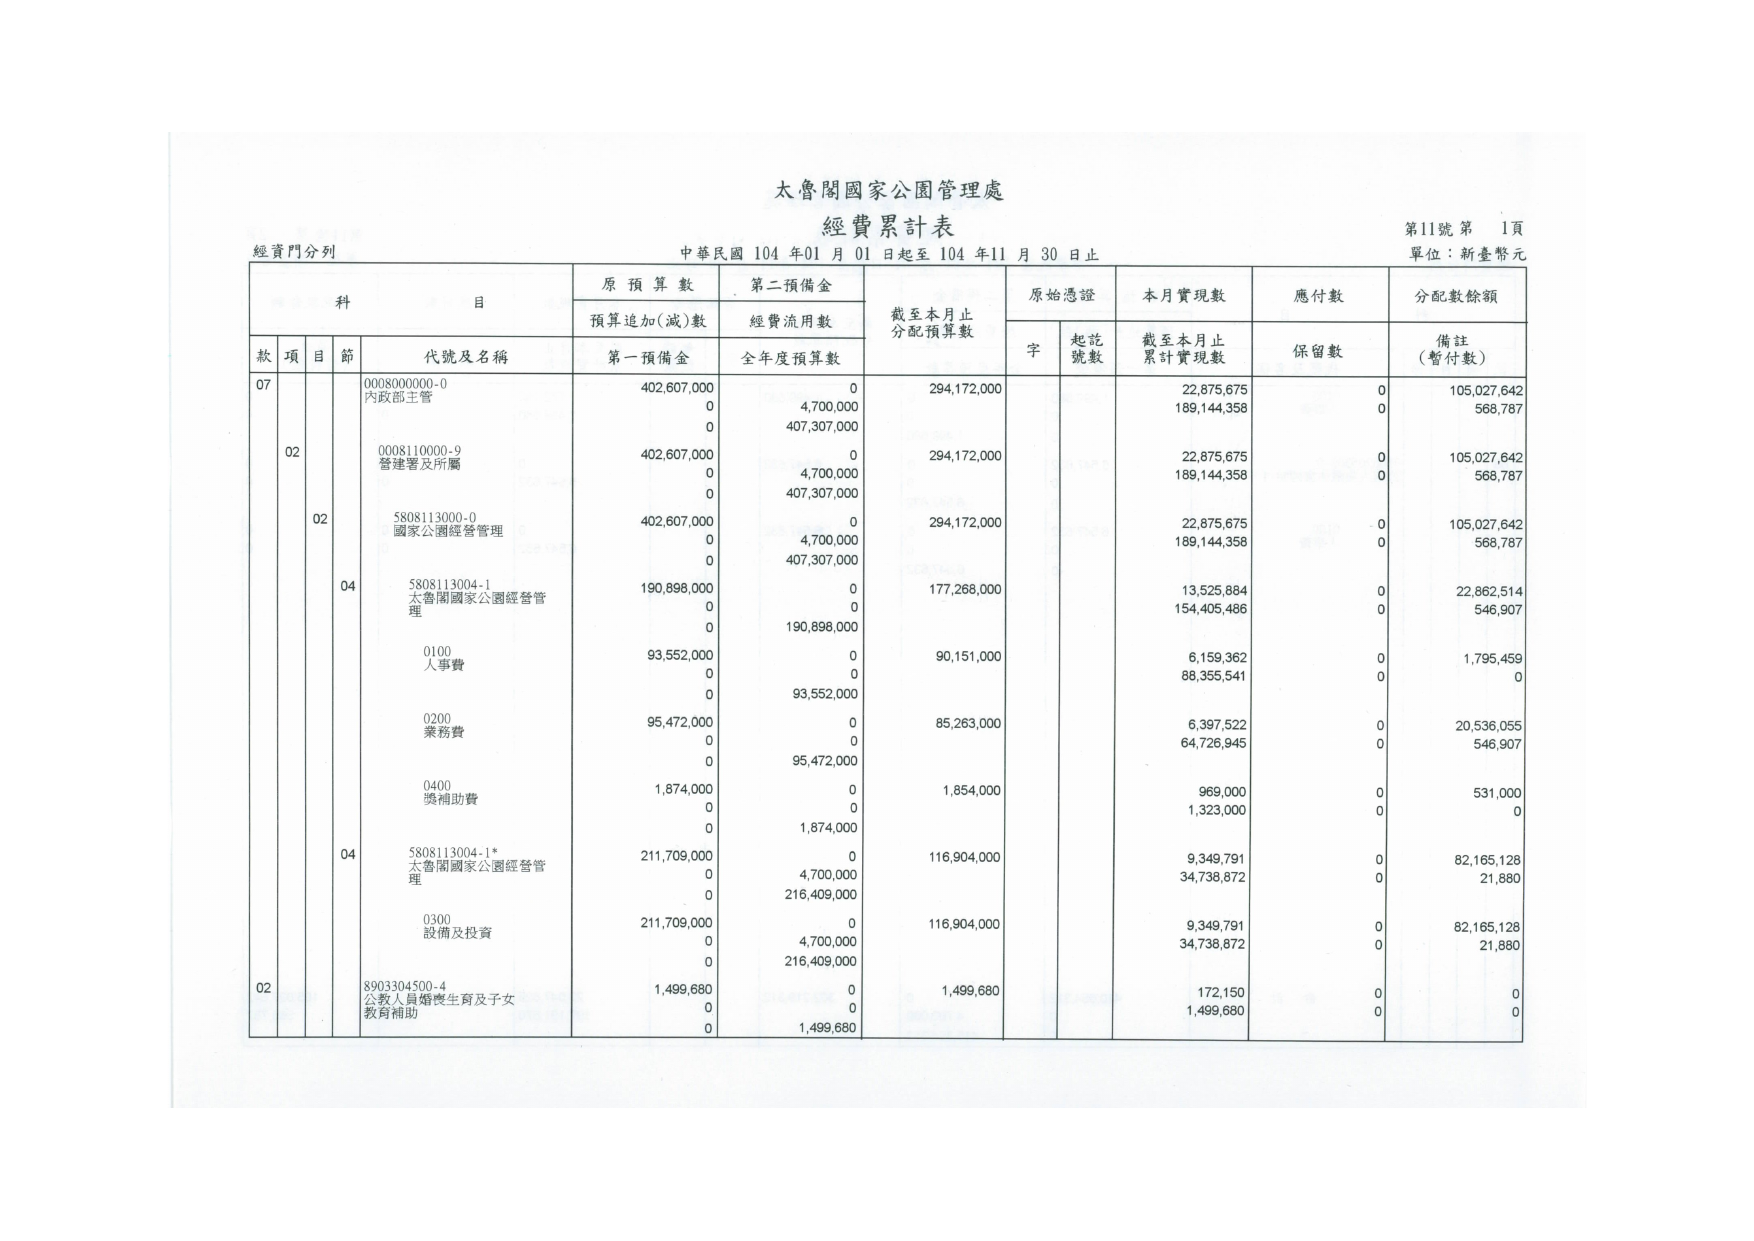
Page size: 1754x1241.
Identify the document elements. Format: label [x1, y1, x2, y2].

picture [167, 132, 1587, 1108]
